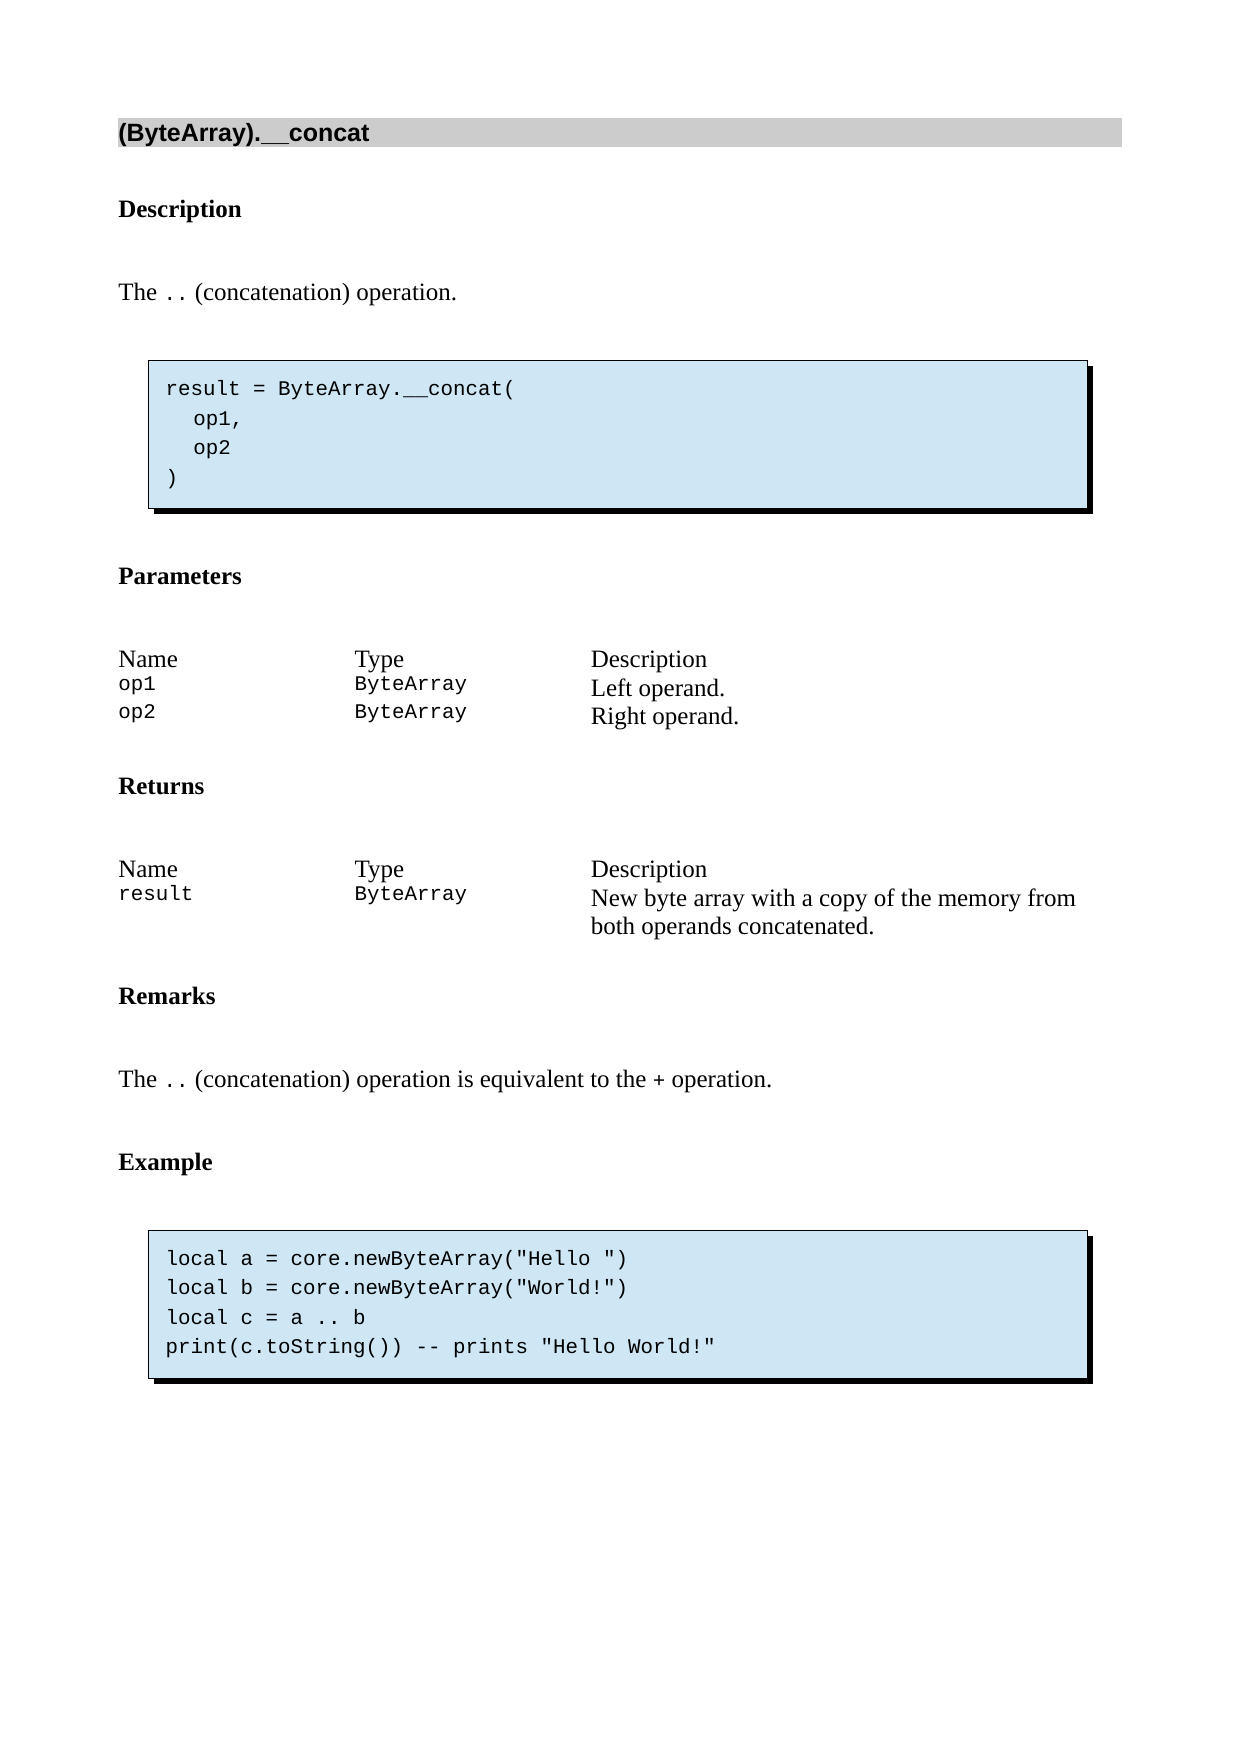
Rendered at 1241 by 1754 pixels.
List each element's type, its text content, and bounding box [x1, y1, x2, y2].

text op1, [149, 390, 1087, 419]
text local b = core.newByteArray("World!") [149, 1259, 1087, 1289]
text op2 [149, 419, 1087, 449]
table_cell op2 [118, 701, 354, 730]
text print(c.toString()) -- prints "Hello World!" [149, 1318, 1087, 1378]
table_cell Left operand. [591, 673, 1122, 701]
text result = ByteArray.__concat( [149, 361, 1087, 390]
text Remarks [118, 981, 1122, 1010]
text Parameters [118, 561, 1122, 590]
table_cell ByteArray [354, 701, 591, 730]
table_cell ByteArray [354, 673, 591, 701]
table_header Description [591, 644, 1122, 673]
text ) [149, 449, 1087, 508]
table_cell op1 [118, 673, 354, 701]
text Description [118, 194, 1122, 223]
text Returns [118, 771, 1122, 800]
subtitle (ByteArray).__concat [118, 118, 1122, 147]
text The .. (concatenation) operation is equivalent to the + operation. [118, 1064, 1122, 1093]
table_header Name [118, 854, 354, 883]
table_header Type [354, 644, 591, 673]
table_cell ByteArray [354, 883, 591, 940]
table_header Type [354, 854, 591, 883]
text local a = core.newByteArray("Hello ") [149, 1231, 1087, 1259]
text The .. (concatenation) operation. [118, 277, 1122, 306]
table_header Description [591, 854, 1122, 883]
text Example [118, 1147, 1122, 1176]
table_header Name [118, 644, 354, 673]
table_cell result [118, 883, 354, 940]
table_cell New byte array with a copy of the memory from both operands concatenated. [591, 883, 1122, 940]
table_cell Right operand. [591, 701, 1122, 730]
text local c = a .. b [149, 1289, 1087, 1318]
